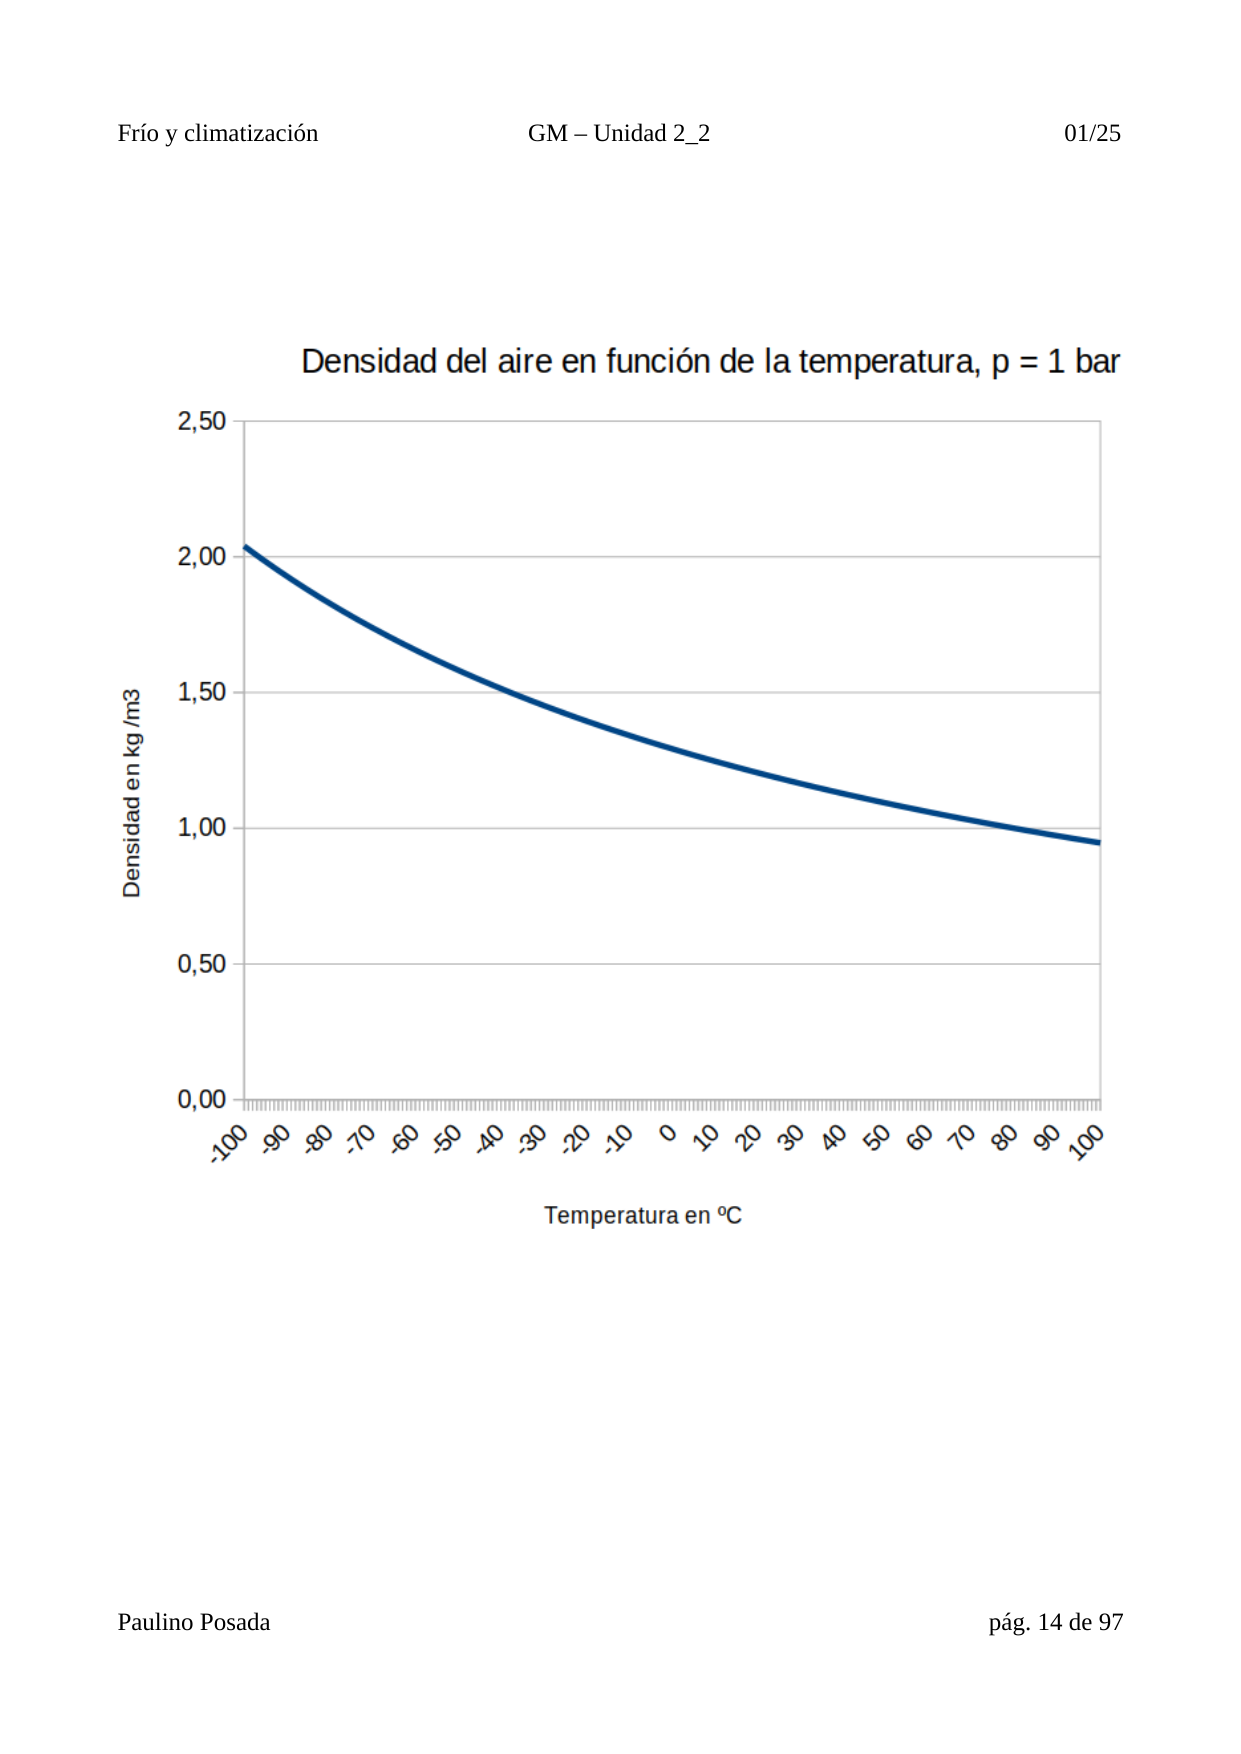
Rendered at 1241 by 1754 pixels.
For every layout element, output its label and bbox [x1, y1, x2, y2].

picture [118, 337, 1123, 1233]
